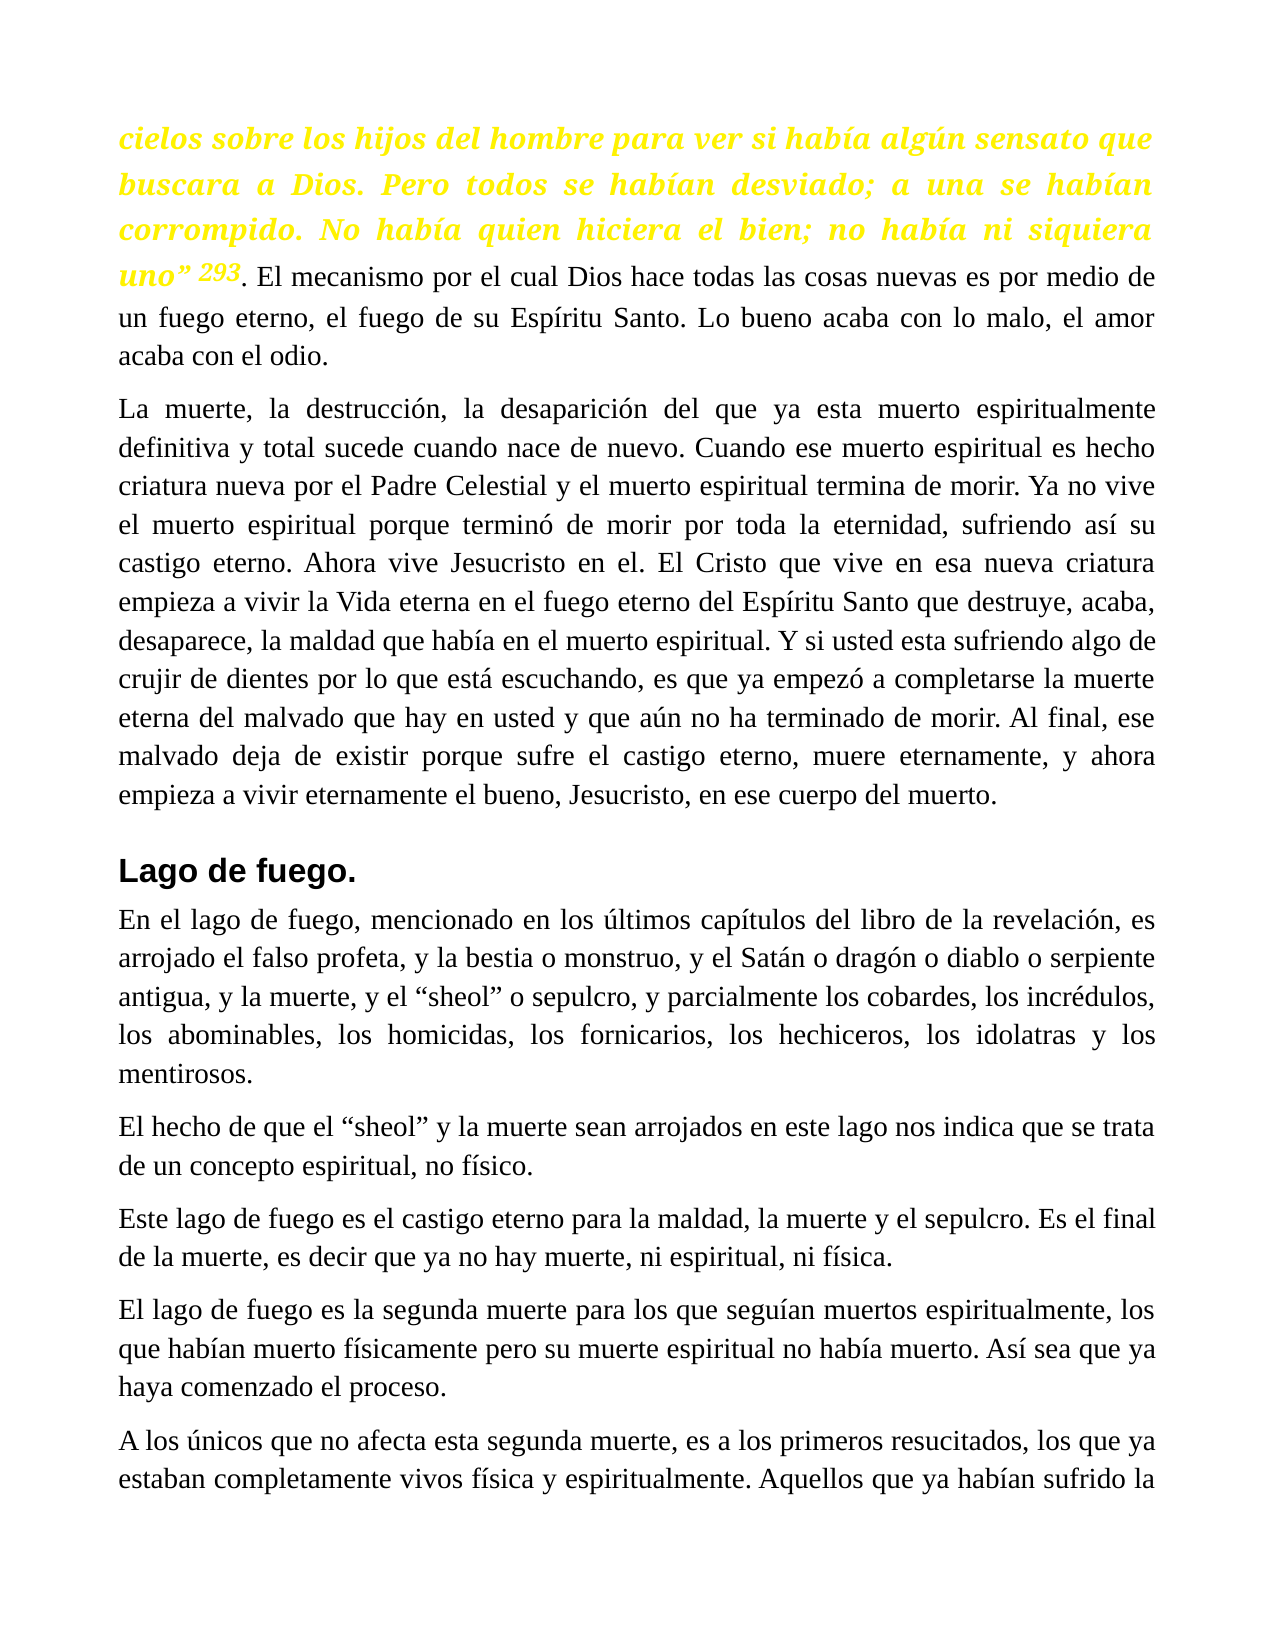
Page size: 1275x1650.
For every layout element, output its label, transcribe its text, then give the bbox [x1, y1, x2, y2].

text A los únicos que no afecta esta segunda muerte, es a los primeros resucitados, los que ya estaban completamente vivos física y espiritualmente. Aquellos que ya habían sufrido la [118, 1423, 1157, 1495]
text El lago de fuego es la segunda muerte para los que seguían muertos espiritualmente, los que habían muerto físicamente pero su muerte espiritual no había muerto. Así sea que ya haya comenzado el proceso. [118, 1292, 1157, 1403]
subtitle Lago de fuego. [118, 851, 1157, 889]
text Este lago de fuego es el castigo eterno para la maldad, la muerte y el sepulcro. Es el final de la muerte, es decir que ya no hay muerte, ni espiritual, ni física. [118, 1201, 1157, 1273]
text En el lago de fuego, mencionado en los últimos capítulos del libro de la revelación, es arrojado el falso profeta, y la bestia o monstruo, y el Satán o dragón o diablo o serpiente antigua, y la muerte, y el “sheol” o sepulcro, y parcialmente los cobardes, los incrédulos, los abominables, los homicidas, los fornicarios, los hechiceros, los idolatras y los mentirosos. [118, 902, 1157, 1089]
text cielos sobre los hijos del hombre para ver si había algún sensato que buscara a Dios. Pero todos se habían desviado; a una se habían corrompido. No había quien hiciera el bien; no había ni siquiera uno” . El mecanismo por el cual Dios hace todas las cosas nuevas es por medio de un fuego eterno, el fuego de su Espíritu Santo. Lo bueno acaba con lo malo, el amor acaba con el odio. [118, 118, 1157, 372]
text La muerte, la destrucción, la desaparición del que ya esta muerto espiritualmente definitiva y total sucede cuando nace de nuevo. Cuando ese muerto espiritual es hecho criatura nueva por el Padre Celestial y el muerto espiritual termina de morir. Ya no vive el muerto espiritual porque terminó de morir por toda la eternidad, sufriendo así su castigo eterno. Ahora vive Jesucristo en el. El Cristo que vive en esa nueva criatura empieza a vivir la Vida eterna en el fuego eterno del Espíritu Santo que destruye, acaba, desaparece, la maldad que había en el muerto espiritual. Y si usted esta sufriendo algo de crujir de dientes por lo que está escuchando, es que ya empezó a completarse la muerte eterna del malvado que hay en usted y que aún no ha terminado de morir. Al final, ese malvado deja de existir porque sufre el castigo eterno, muere eternamente, y ahora empieza a vivir eternamente el bueno, Jesucristo, en ese cuerpo del muerto. [118, 391, 1157, 810]
text El hecho de que el “sheol” y la muerte sean arrojados en este lago nos indica que se trata de un concepto espiritual, no físico. [118, 1109, 1157, 1181]
